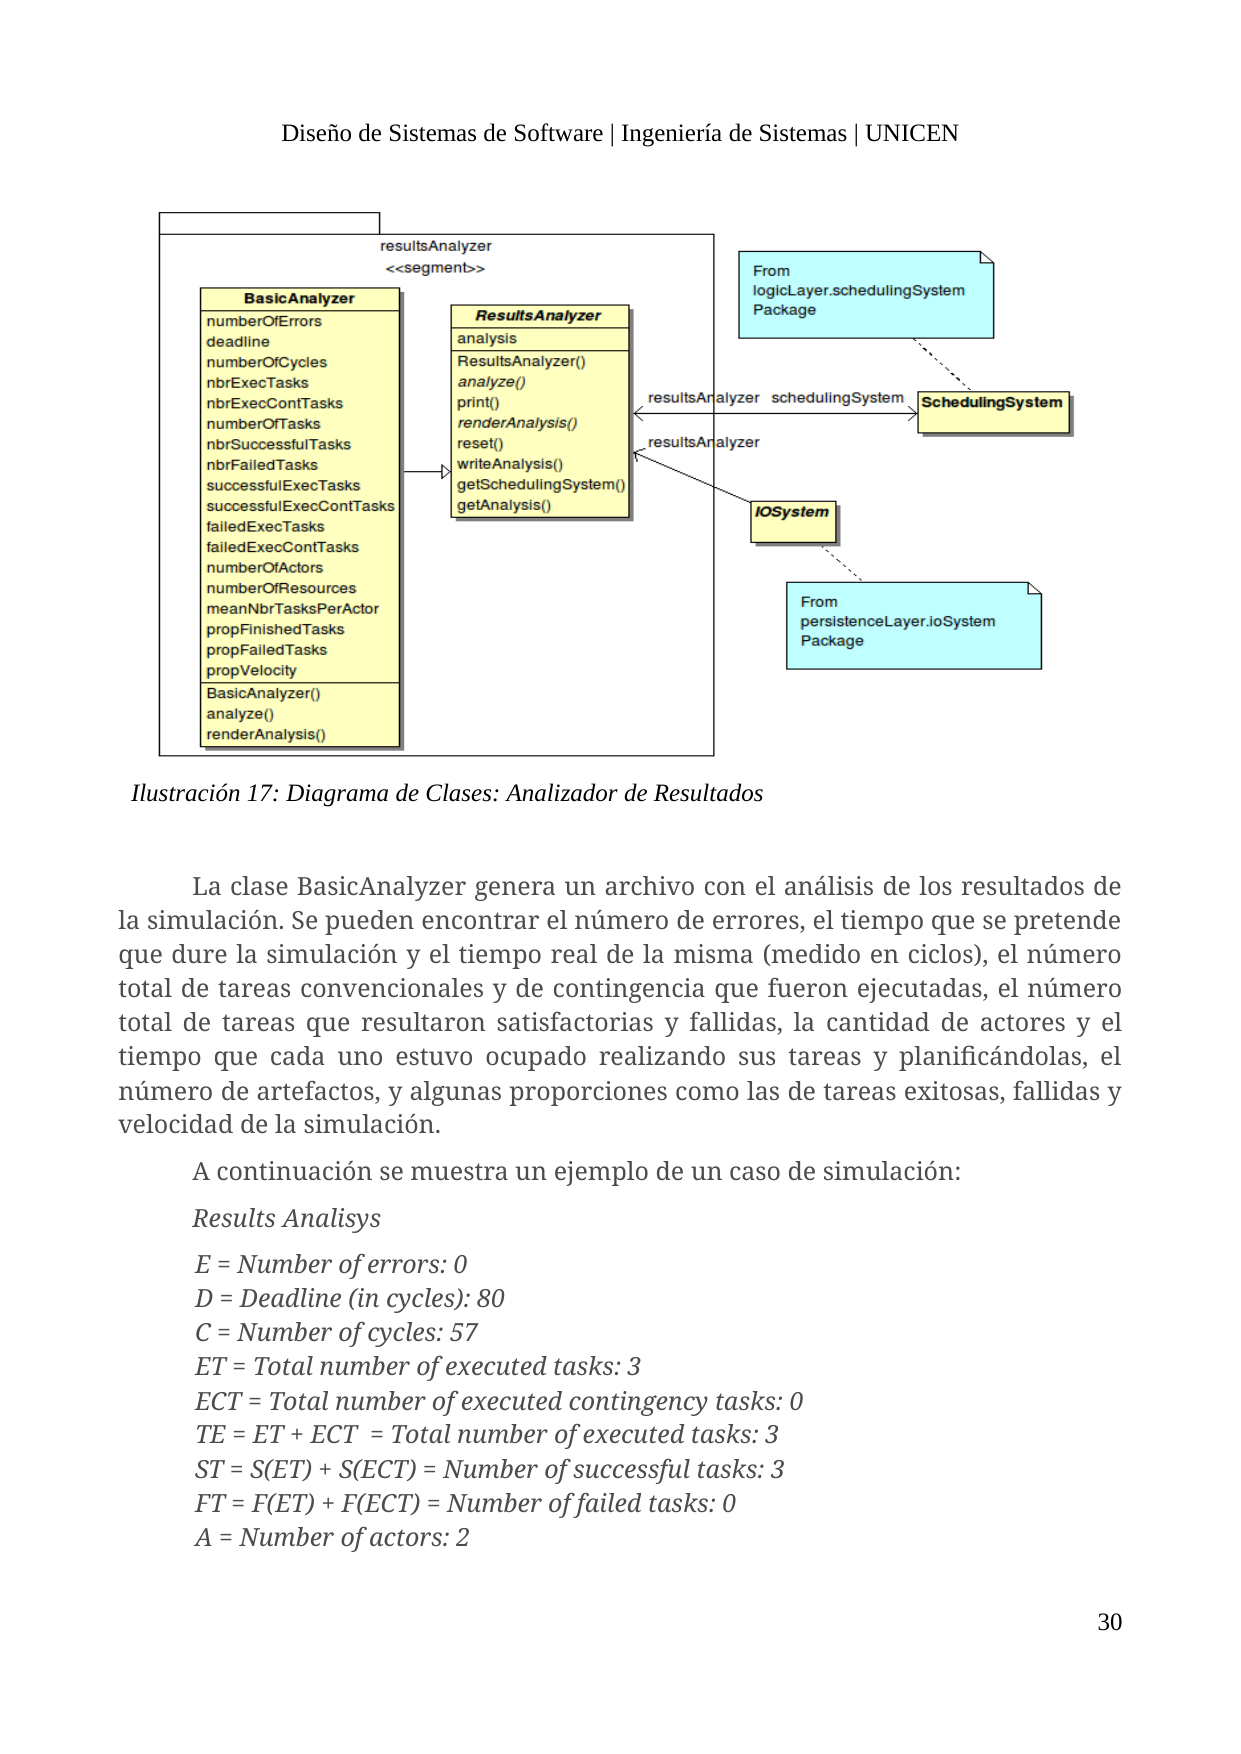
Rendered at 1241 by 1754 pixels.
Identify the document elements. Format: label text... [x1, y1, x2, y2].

text A = Number of actors: 2 [195, 1519, 1122, 1553]
text D = Deadline (in cycles): 80 [195, 1281, 1122, 1315]
text ECT = Total number of executed contingency tasks: 0 [195, 1383, 1122, 1417]
text ST = S(ET) + S(ECT) = Number of successful tasks: 3 [195, 1451, 1122, 1485]
text A continuación se muestra un ejemplo de un caso de simulación: [118, 1154, 1122, 1188]
text Results Analisys [118, 1200, 1122, 1234]
text ET = Total number of executed tasks: 3 [195, 1349, 1122, 1383]
text E = Number of errors: 0 [195, 1247, 1122, 1281]
text FT = F(ET) + F(ECT) = Number of failed tasks: 0 [195, 1485, 1122, 1519]
picture [147, 203, 1090, 769]
text La clase BasicAnalyzer genera un archivo con el análisis de los resultados de la simulación. Se pueden encontrar el número de errores, el tiempo que se pretende que dure la simulación y el tiempo real de la misma (medido en ciclos), el número total de tareas convencionales y de contingencia que fueron ejecutadas, el número total de tareas que resultaron satisfactorias y fallidas, la cantidad de actores y el tiempo que cada uno estuvo ocupado realizando sus tareas y planificándolas, el número de artefactos, y algunas proporciones como las de tareas exitosas, fallidas y velocidad de la simulación. [118, 869, 1122, 1141]
text Ilustración 17: Diagrama de Clases: Analizador de Resultados [131, 778, 1106, 806]
text TE = ET + ECT = Total number of executed tasks: 3 [195, 1417, 1122, 1451]
text C = Number of cycles: 57 [195, 1315, 1122, 1349]
